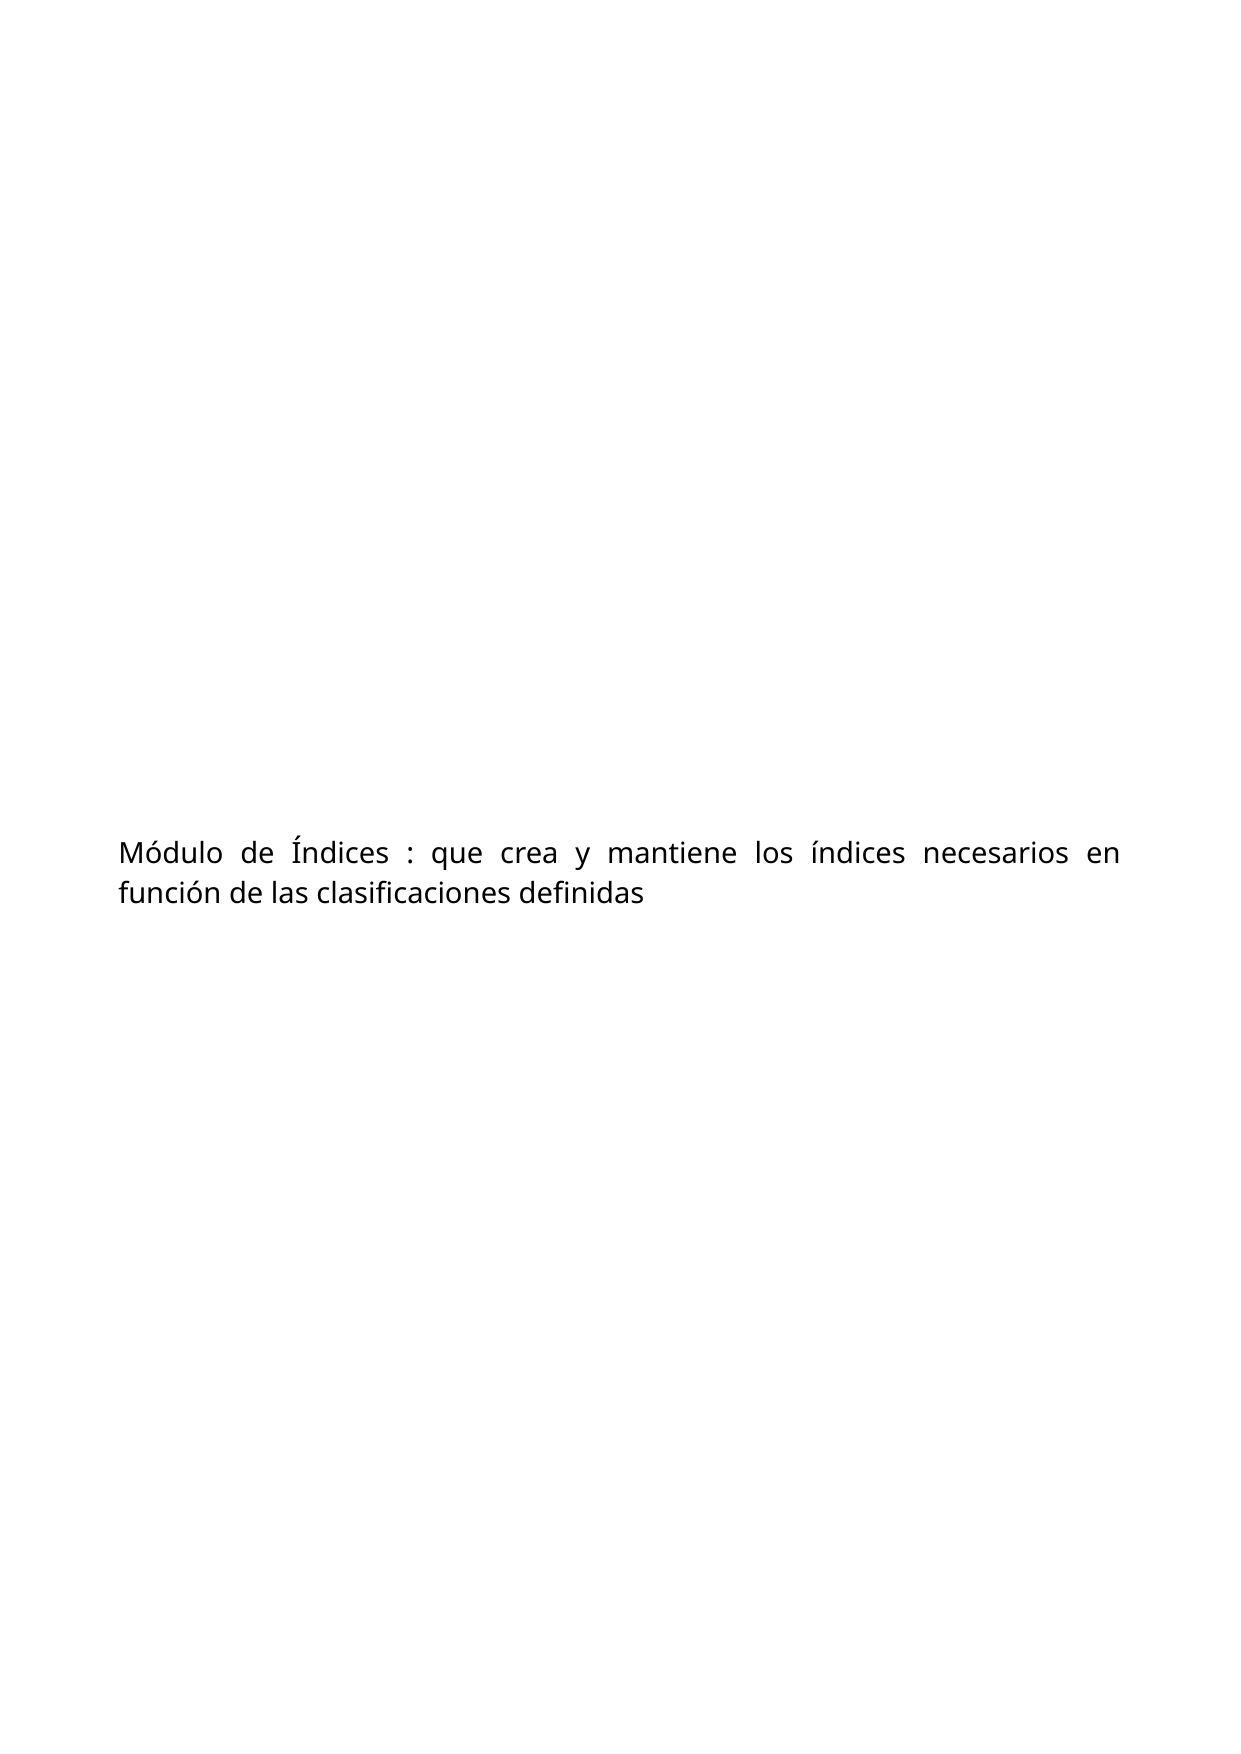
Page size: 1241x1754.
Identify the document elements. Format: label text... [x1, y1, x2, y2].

text Módulo de Índices : que crea y mantiene los índices necesarios en función de las clasificaciones definidas [118, 832, 1122, 912]
